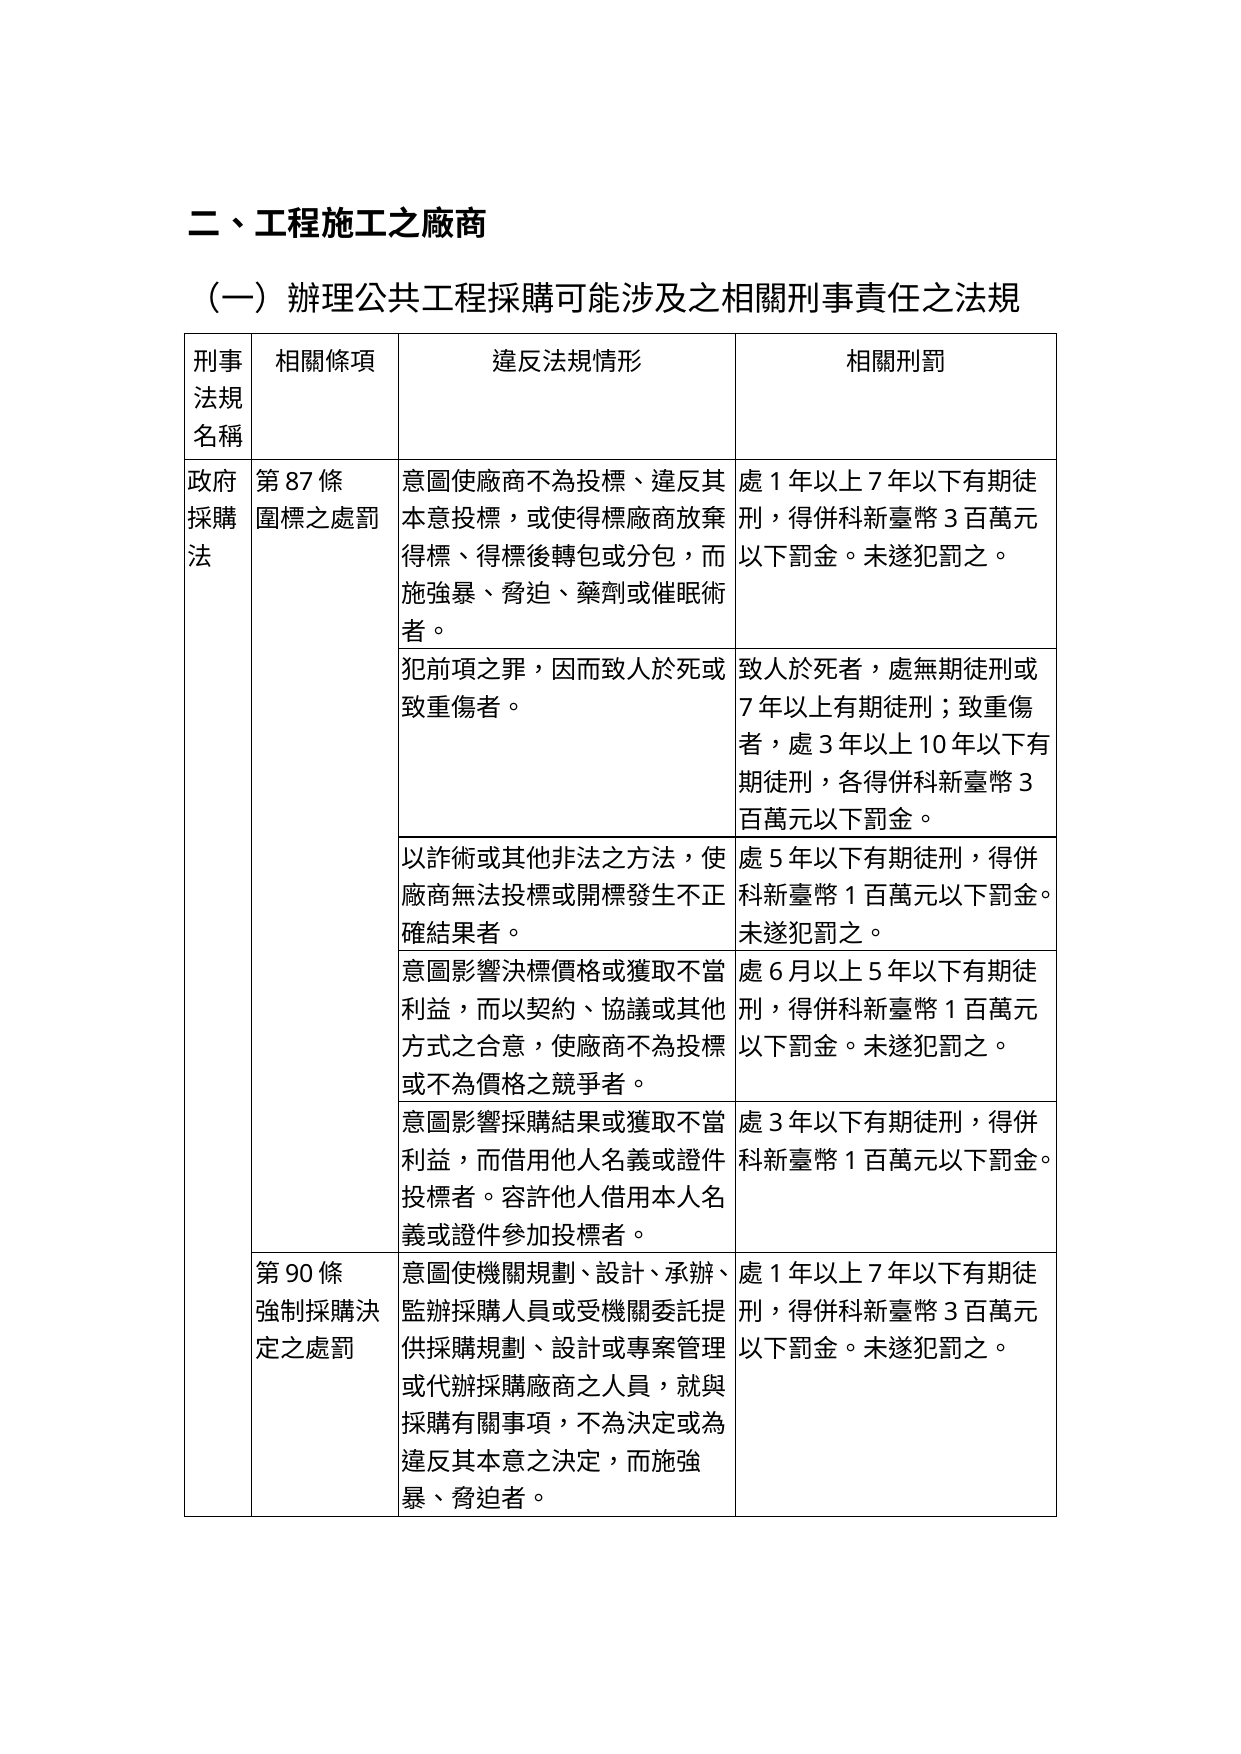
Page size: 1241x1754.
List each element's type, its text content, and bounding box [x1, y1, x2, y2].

text （一）辦理公共工程採購可能涉及之相關刑事責任之法規 [187, 258, 1053, 333]
table_cell 意圖影響決標價格或獲取不當利益，而以契約、協議或其他方式之合意，使廠商不為投標或不為價格之競爭者。 [399, 951, 735, 1101]
text 二、工程施工之廠商 [187, 183, 1053, 258]
table_cell 犯前項之罪，因而致人於死或致重傷者。 [399, 649, 735, 836]
table_header 刑事法規名稱 [185, 334, 251, 459]
table_cell 意圖影響採購結果或獲取不當利益，而借用他人名義或證件投標者。容許他人借用本人名義或證件參加投標者。 [399, 1102, 735, 1252]
table_cell 意圖使廠商不為投標、違反其本意投標，或使得標廠商放棄得標、得標後轉包或分包，而施強暴、脅迫、藥劑或催眠術者。 [399, 460, 735, 648]
table_cell 處5年以下有期徒刑，得併科新臺幣1百萬元以下罰金。未遂犯罰之。 [736, 838, 1056, 950]
table_cell 致人於死者，處無期徒刑或7年以上有期徒刑；致重傷者，處3年以上10年以下有期徒刑，各得併科新臺幣3百萬元以下罰金。 [736, 649, 1056, 836]
table_cell 處1年以上7年以下有期徒刑，得併科新臺幣3百萬元以下罰金。未遂犯罰之。 [736, 1253, 1056, 1516]
table_header 違反法規情形 [399, 334, 735, 459]
table_header 相關刑罰 [736, 334, 1056, 459]
table_cell 第90條 強制採購決定之處罰 [252, 1253, 398, 1516]
table_cell 處3年以下有期徒刑，得併科新臺幣1百萬元以下罰金。 [736, 1102, 1056, 1252]
table_cell 以詐術或其他非法之方法，使廠商無法投標或開標發生不正確結果者。 [399, 838, 735, 950]
table_cell 處6月以上5年以下有期徒刑，得併科新臺幣1百萬元以下罰金。未遂犯罰之。 [736, 951, 1056, 1101]
table_cell 處1年以上7年以下有期徒刑，得併科新臺幣3百萬元以下罰金。未遂犯罰之。 [736, 460, 1056, 648]
table_cell 第87條 圍標之處罰 [252, 460, 398, 1252]
table_cell 意圖使機關規劃、設計、承辦、監辦採購人員或受機關委託提供採購規劃、設計或專案管理或代辦採購廠商之人員，就與採購有關事項，不為決定或為違反其本意之決定，而施強暴、脅迫者。 [399, 1253, 735, 1516]
table_header 相關條項 [252, 334, 398, 459]
table_cell 政府採購法 [185, 460, 251, 1516]
